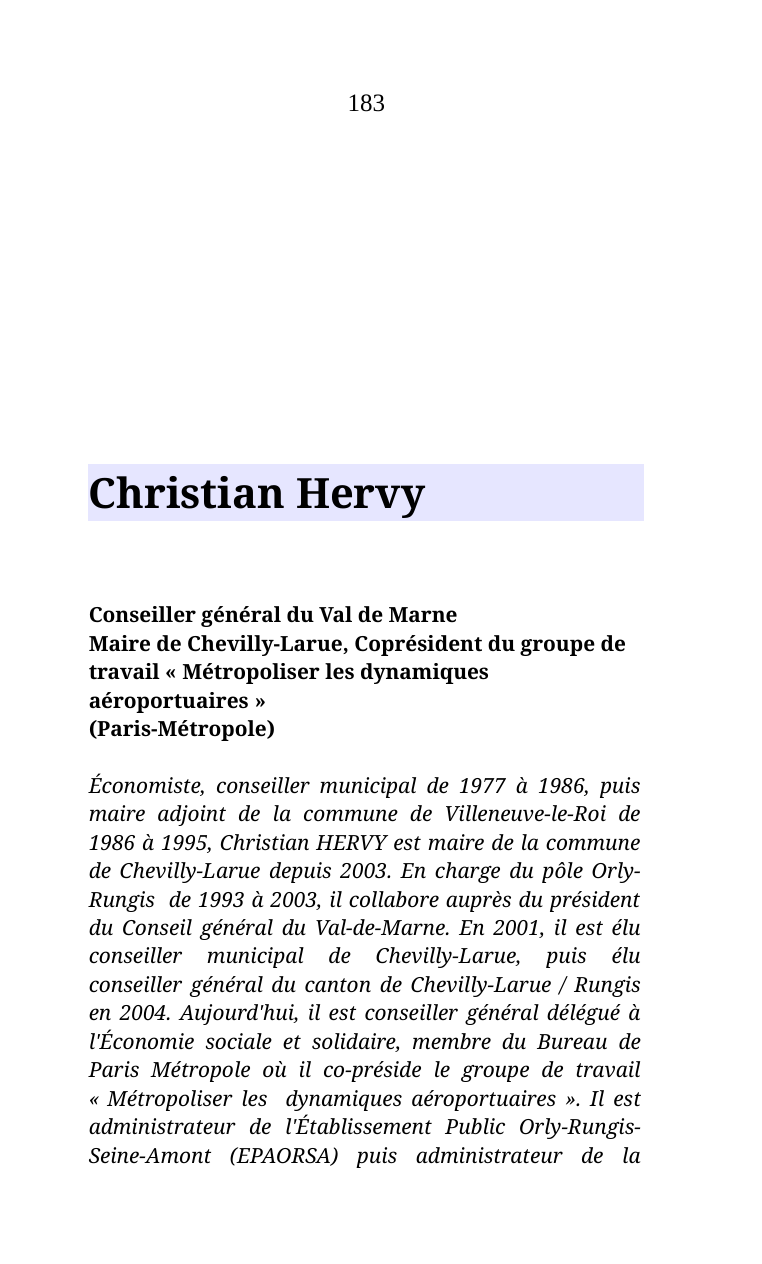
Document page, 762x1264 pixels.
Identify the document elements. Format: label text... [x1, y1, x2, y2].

text Christian Hervy [88, 464, 644, 521]
text Maire de Chevilly-Larue, Coprésident du groupe de travail « Métropoliser les dynamiques aéroportuaires » [88, 629, 644, 714]
text Économiste, conseiller municipal de 1977 à 1986, puis maire adjoint de la commune de Villeneuve-le-Roi de 1986 à 1995, Christian HERVY est maire de la commune de Chevilly-Larue depuis 2003. En charge du pôle Orly-Rungis de 1993 à 2003, il collabore auprès du président du Conseil général du Val-de-Marne. En 2001, il est élu conseiller municipal de Chevilly-Larue, puis élu conseiller général du canton de Chevilly-Larue / Rungis en 2004. Aujourd'hui, il est conseiller général délégué à l'Économie sociale et solidaire, membre du Bureau de Paris Métropole où il co-préside le groupe de travail « Métropoliser les dynamiques aéroportuaires ». Il est administrateur de l'Établissement Public Orly-Rungis-Seine-Amont (EPAORSA) puis administrateur de la [88, 771, 644, 1169]
text Conseiller général du Val de Marne [88, 600, 644, 629]
text (Paris-Métropole) [88, 714, 644, 743]
